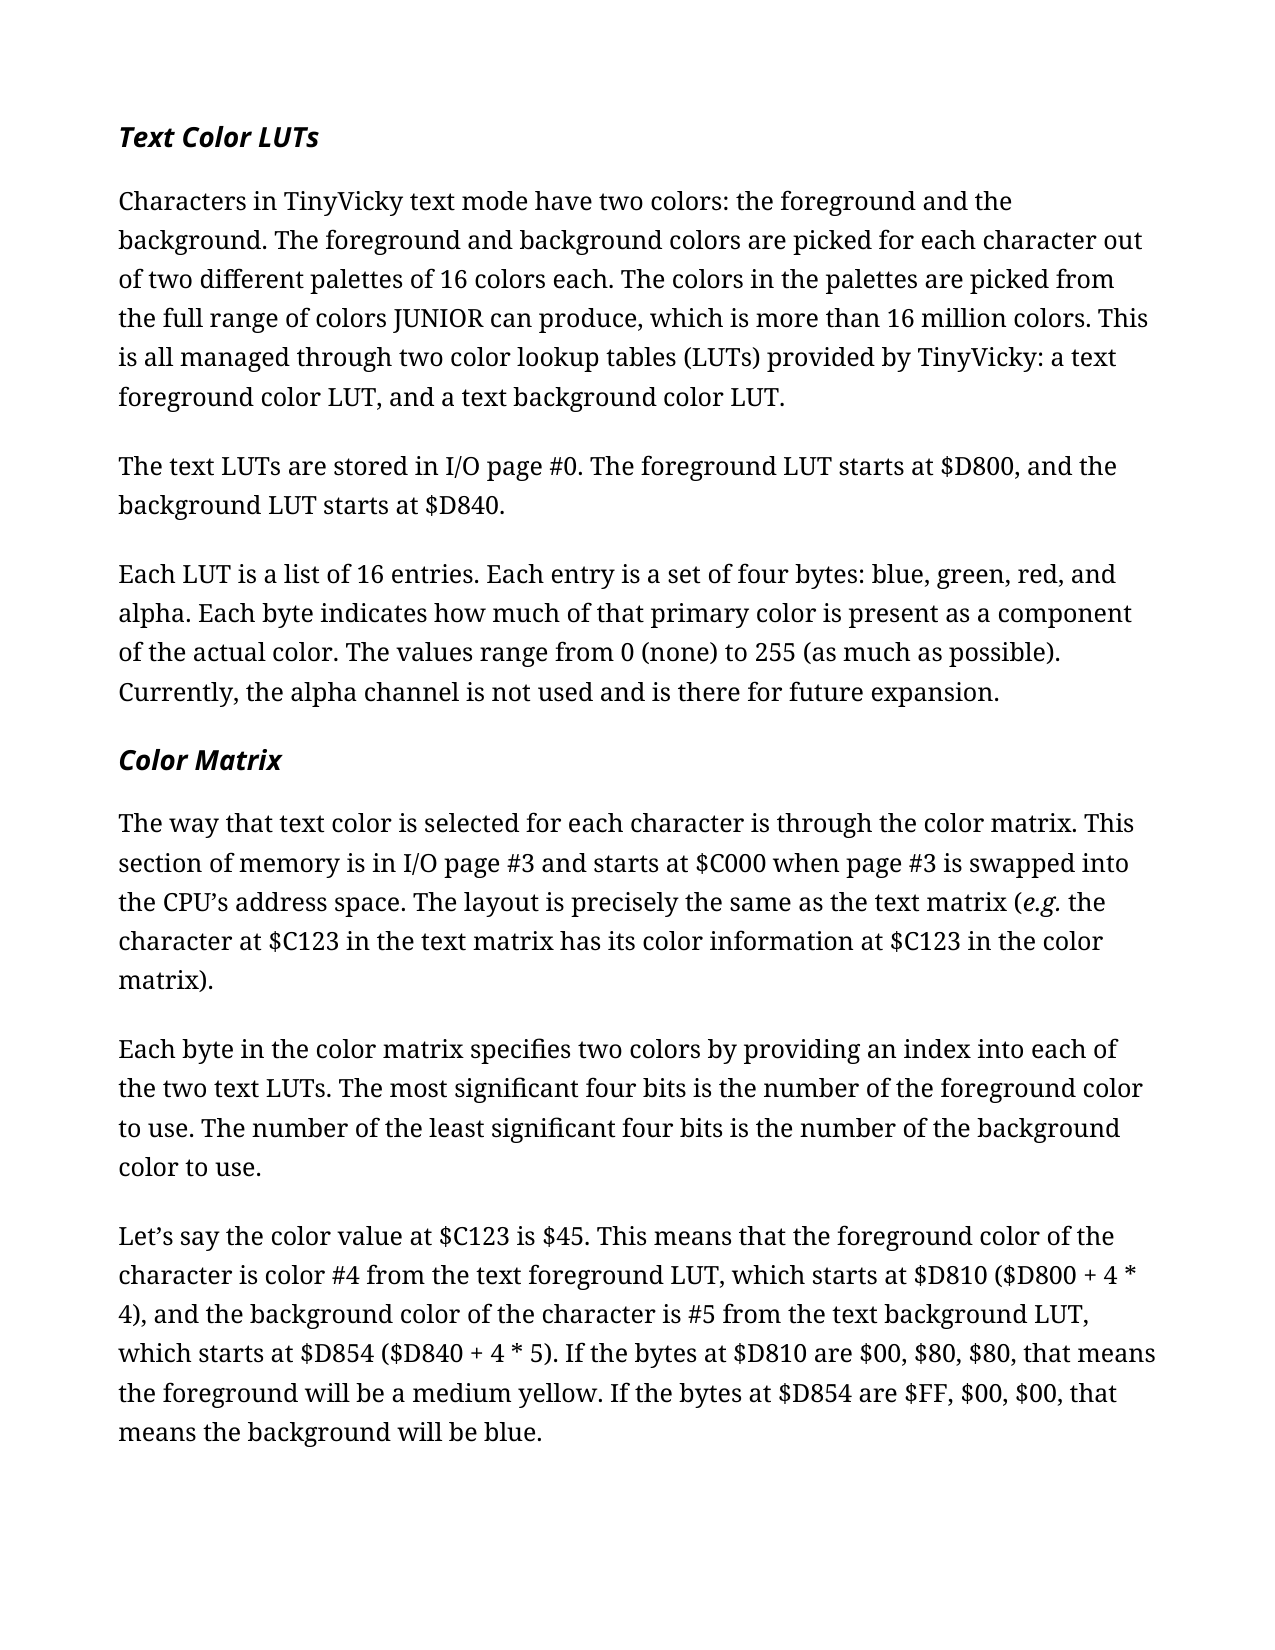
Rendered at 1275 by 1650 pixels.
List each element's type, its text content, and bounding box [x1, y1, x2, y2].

text Characters in TinyVicky text mode have two colors: the foreground and the background. The foreground and background colors are picked for each character out of two different palettes of 16 colors each. The colors in the palettes are picked from the full range of colors JUNIOR can produce, which is more than 16 million colors. This is all managed through two color lookup tables (LUTs) provided by TinyVicky: a text foreground color LUT, and a text background color LUT. [118, 183, 1157, 413]
text Each byte in the color matrix specifies two colors by providing an index into each of the two text LUTs. The most significant four bits is the number of the foreground color to use. The number of the least significant four bits is the number of the background color to use. [118, 1032, 1157, 1183]
text Let’s say the color value at $C123 is $45. This means that the foreground color of the character is color #4 from the text foreground LUT, which starts at $D810 ($D800 + 4 * 4), and the background color of the character is #5 from the text background LUT, which starts at $D854 ($D840 + 4 * 5). If the bytes at $D810 are $00, $80, $80, that means the foreground will be a medium yellow. If the bytes at $D854 are $FF, $00, $00, that means the background will be blue. [118, 1218, 1157, 1448]
subtitle Color Matrix [118, 741, 1157, 778]
text The text LUTs are stored in I/O page #0. The foreground LUT starts at $D800, and the background LUT starts at $D840. [118, 448, 1157, 522]
text Each LUT is a list of 16 entries. Each entry is a set of four bytes: blue, green, red, and alpha. Each byte indicates how much of that primary color is present as a component of the actual color. The values range from 0 (none) to 255 (as much as possible). Currently, the alpha channel is not used and is there for future expansion. [118, 557, 1157, 708]
subtitle Text Color LUTs [118, 118, 1157, 156]
text The way that text color is selected for each character is through the color matrix. This section of memory is in I/O page #3 and starts at $C000 when page #3 is swapped into the CPU’s address space. The layout is precisely the same as the text matrix (e.g. the character at $C123 in the text matrix has its color information at $C123 in the color matrix). [118, 806, 1157, 997]
